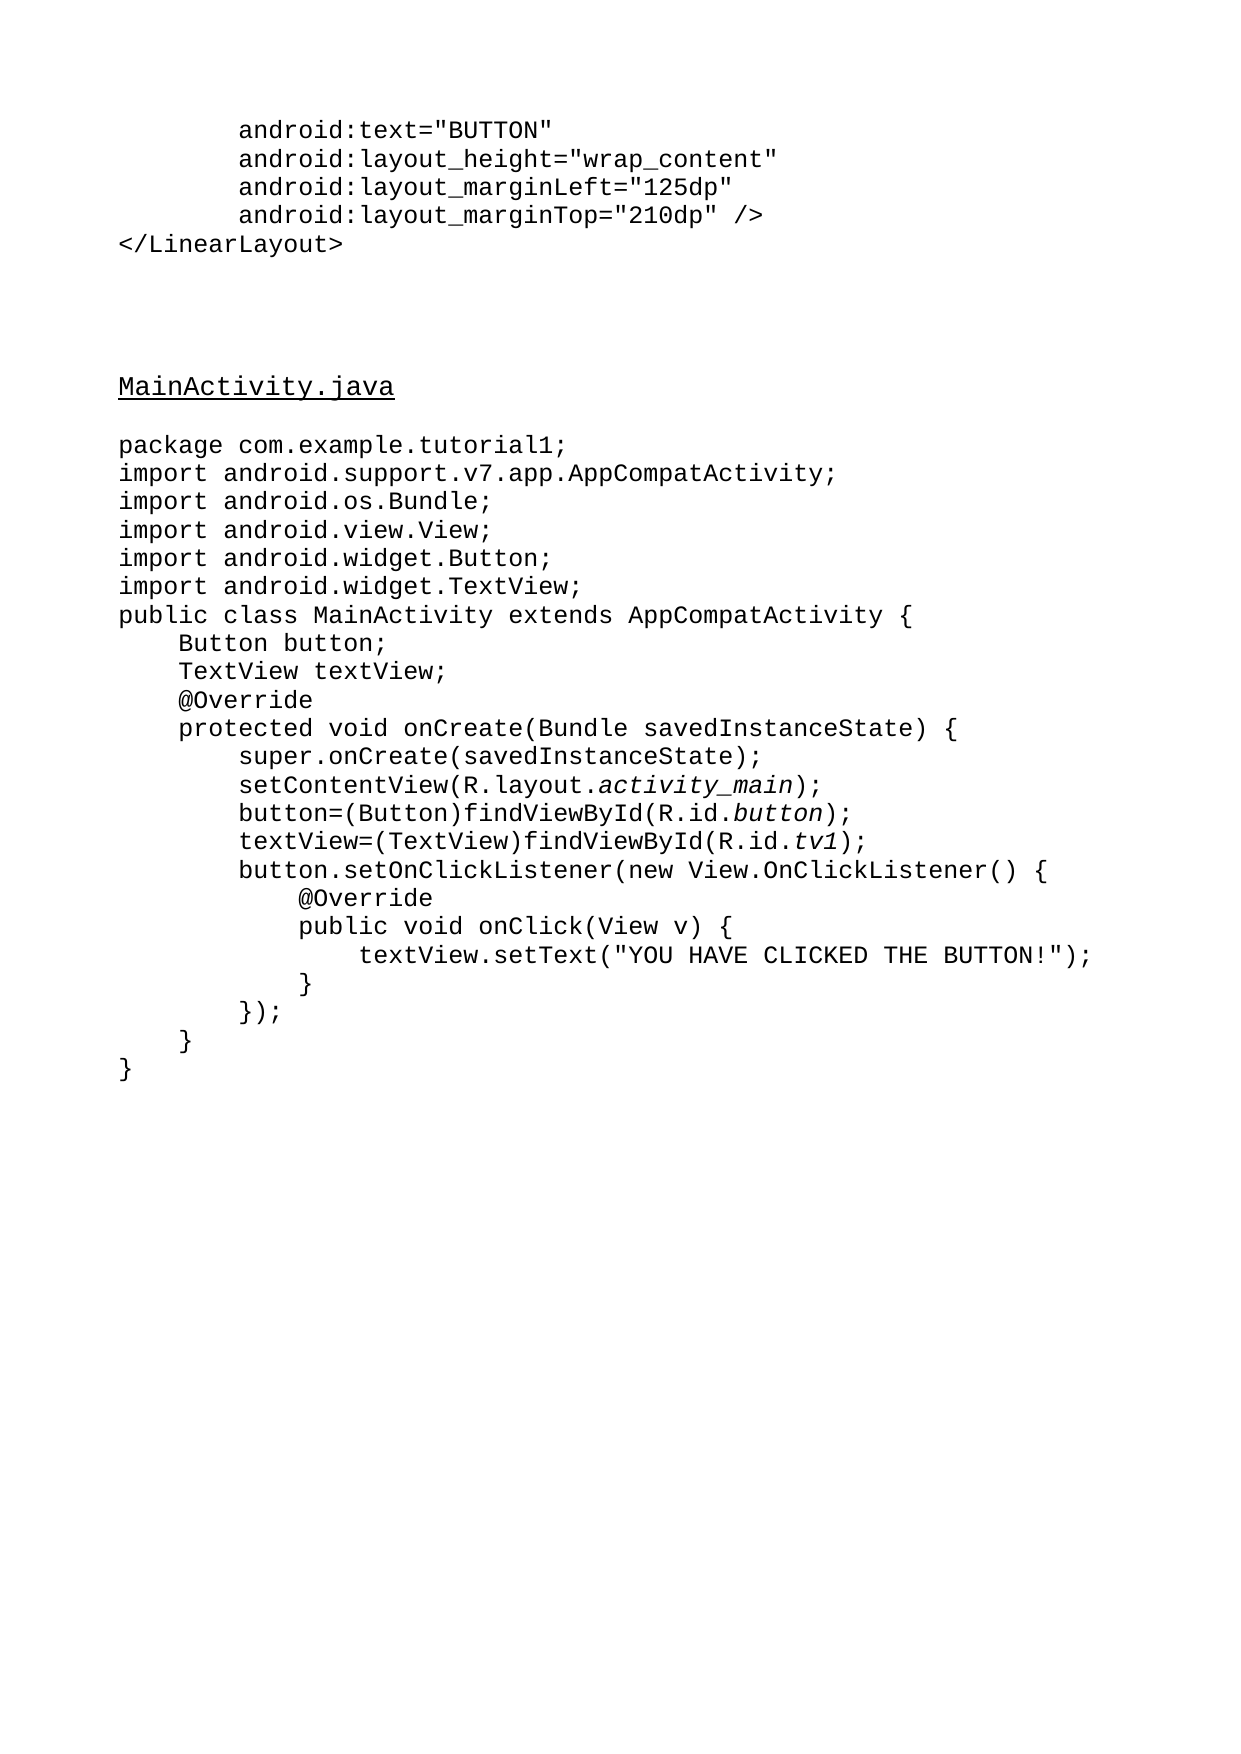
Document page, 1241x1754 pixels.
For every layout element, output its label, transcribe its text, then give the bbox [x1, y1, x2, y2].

text </LinearLayout> [118, 231, 1122, 260]
text import android.support.v7.app.AppCompatActivity; [118, 461, 1122, 489]
text } [118, 1056, 1122, 1084]
text import android.widget.TextView; [118, 574, 1122, 602]
text textView.setText("YOU HAVE CLICKED THE BUTTON!"); [118, 942, 1122, 971]
text import android.os.Bundle; [118, 489, 1122, 517]
text super.onCreate(savedInstanceState); [118, 744, 1122, 772]
text android:layout_marginTop="210dp" /> [118, 203, 1122, 231]
text public class MainActivity extends AppCompatActivity { [118, 602, 1122, 631]
text package com.example.tutorial1; [118, 432, 1122, 461]
text } [118, 971, 1122, 999]
text }); [118, 999, 1122, 1027]
text setContentView(R.layout.activity_main); [118, 772, 1122, 801]
text android:layout_height="wrap_content" [118, 146, 1122, 175]
text Button button; [118, 631, 1122, 659]
text import android.widget.Button; [118, 546, 1122, 574]
text } [118, 1027, 1122, 1056]
text MainActivity.java [118, 373, 1122, 404]
text android:layout_marginLeft="125dp" [118, 175, 1122, 203]
text android:text="BUTTON" [118, 118, 1122, 146]
text @Override [118, 886, 1122, 914]
text protected void onCreate(Bundle savedInstanceState) { [118, 716, 1122, 744]
text button=(Button)findViewById(R.id.button); [118, 801, 1122, 829]
text @Override [118, 687, 1122, 716]
text public void onClick(View v) { [118, 914, 1122, 942]
text button.setOnClickListener(new View.OnClickListener() { [118, 857, 1122, 886]
text textView=(TextView)findViewById(R.id.tv1); [118, 829, 1122, 857]
text TextView textView; [118, 659, 1122, 687]
text import android.view.View; [118, 517, 1122, 546]
